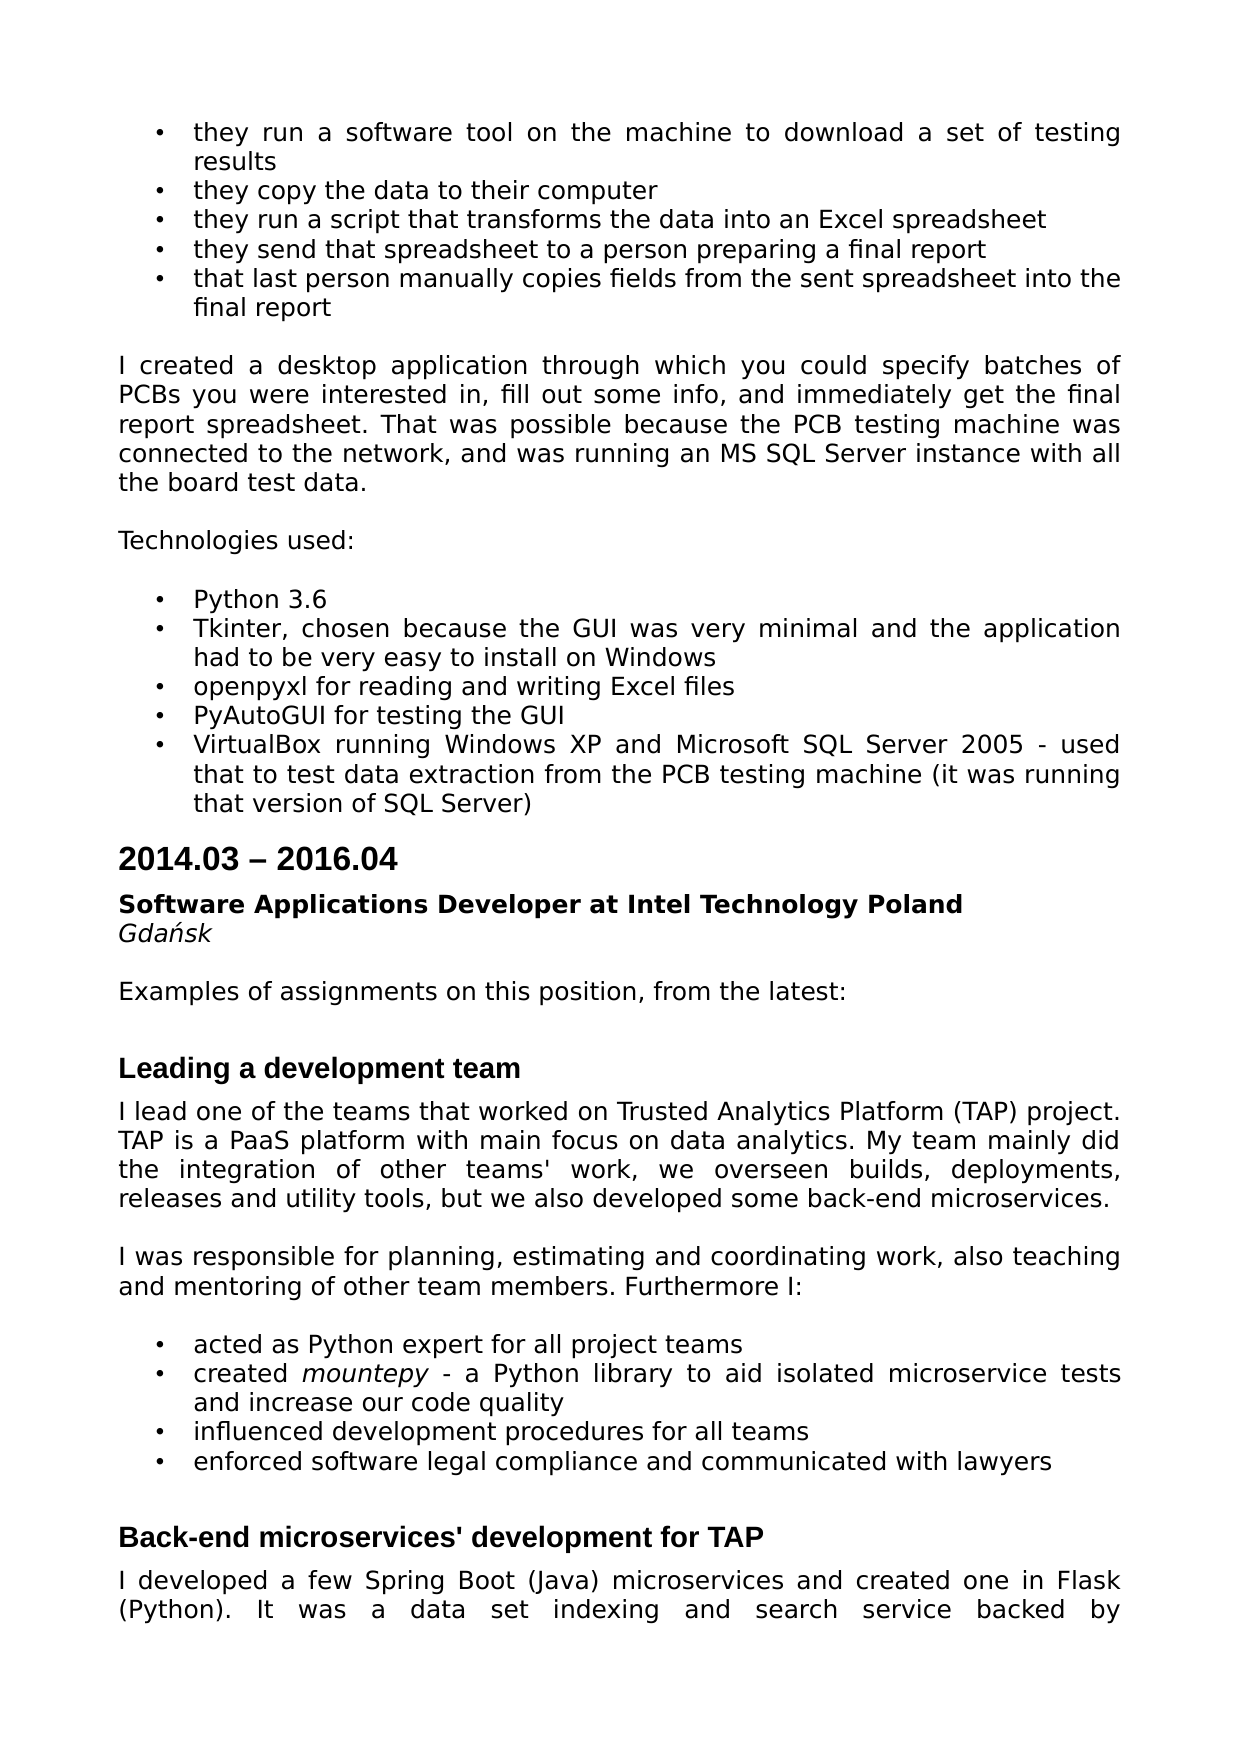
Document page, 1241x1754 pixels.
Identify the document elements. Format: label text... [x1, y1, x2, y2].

list VirtualBox running Windows XP and Microsoft SQL Server 2005 - used that to test data extraction from the PCB testing machine (it was running that version of SQL Server) [156, 731, 1122, 818]
text Technologies used: [118, 526, 1122, 556]
list enforced software legal compliance and communicated with lawyers [156, 1447, 1122, 1476]
subtitle 2014.03 – 2016.04 [118, 839, 1122, 878]
list they run a script that transforms the data into an Excel spreadsheet [156, 206, 1122, 235]
list Tkinter, chosen because the GUI was very minimal and the application had to be very easy to install on Windows [156, 614, 1122, 672]
list they send that spreadsheet to a person preparing a final report [156, 235, 1122, 264]
list created mountepy - a Python library to aid isolated microservice tests and increase our code quality [156, 1359, 1122, 1418]
text I developed a few Spring Boot (Java) microservices and created one in Flask (Python). It was a data set indexing and search service backed by [118, 1566, 1122, 1624]
text I lead one of the teams that worked on Trusted Analytics Platform (TAP) project. TAP is a PaaS platform with main focus on data analytics. My team mainly did the integration of other teams' work, we overseen builds, deployments, releases and utility tools, but we also developed some back-end microservices. [118, 1097, 1122, 1213]
list acted as Python expert for all project teams [156, 1330, 1122, 1359]
list that last person manually copies fields from the sent spreadsheet into the final report [156, 264, 1122, 322]
text I created a desktop application through which you could specify batches of PCBs you were interested in, fill out some info, and immediately get the final report spreadsheet. That was possible because the PCB testing machine was connected to the network, and was running an MS SQL Server instance with all the board test data. [118, 351, 1122, 497]
text Software Applications Developer at Intel Technology Poland [118, 890, 1122, 919]
list influenced development procedures for all teams [156, 1418, 1122, 1447]
list openpyxl for reading and writing Excel files [156, 672, 1122, 701]
list PyAutoGUI for testing the GUI [156, 701, 1122, 731]
subtitle Back-end microservices' development for TAP [118, 1520, 1122, 1553]
list they copy the data to their computer [156, 176, 1122, 206]
text Gdańsk [118, 919, 1122, 948]
text I was responsible for planning, estimating and coordinating work, also teaching and mentoring of other team members. Furthermore I: [118, 1243, 1122, 1301]
list they run a software tool on the machine to download a set of testing results [156, 118, 1122, 176]
list Python 3.6 [156, 585, 1122, 614]
subtitle Leading a development team [118, 1051, 1122, 1084]
text Examples of assignments on this position, from the latest: [118, 978, 1122, 1007]
